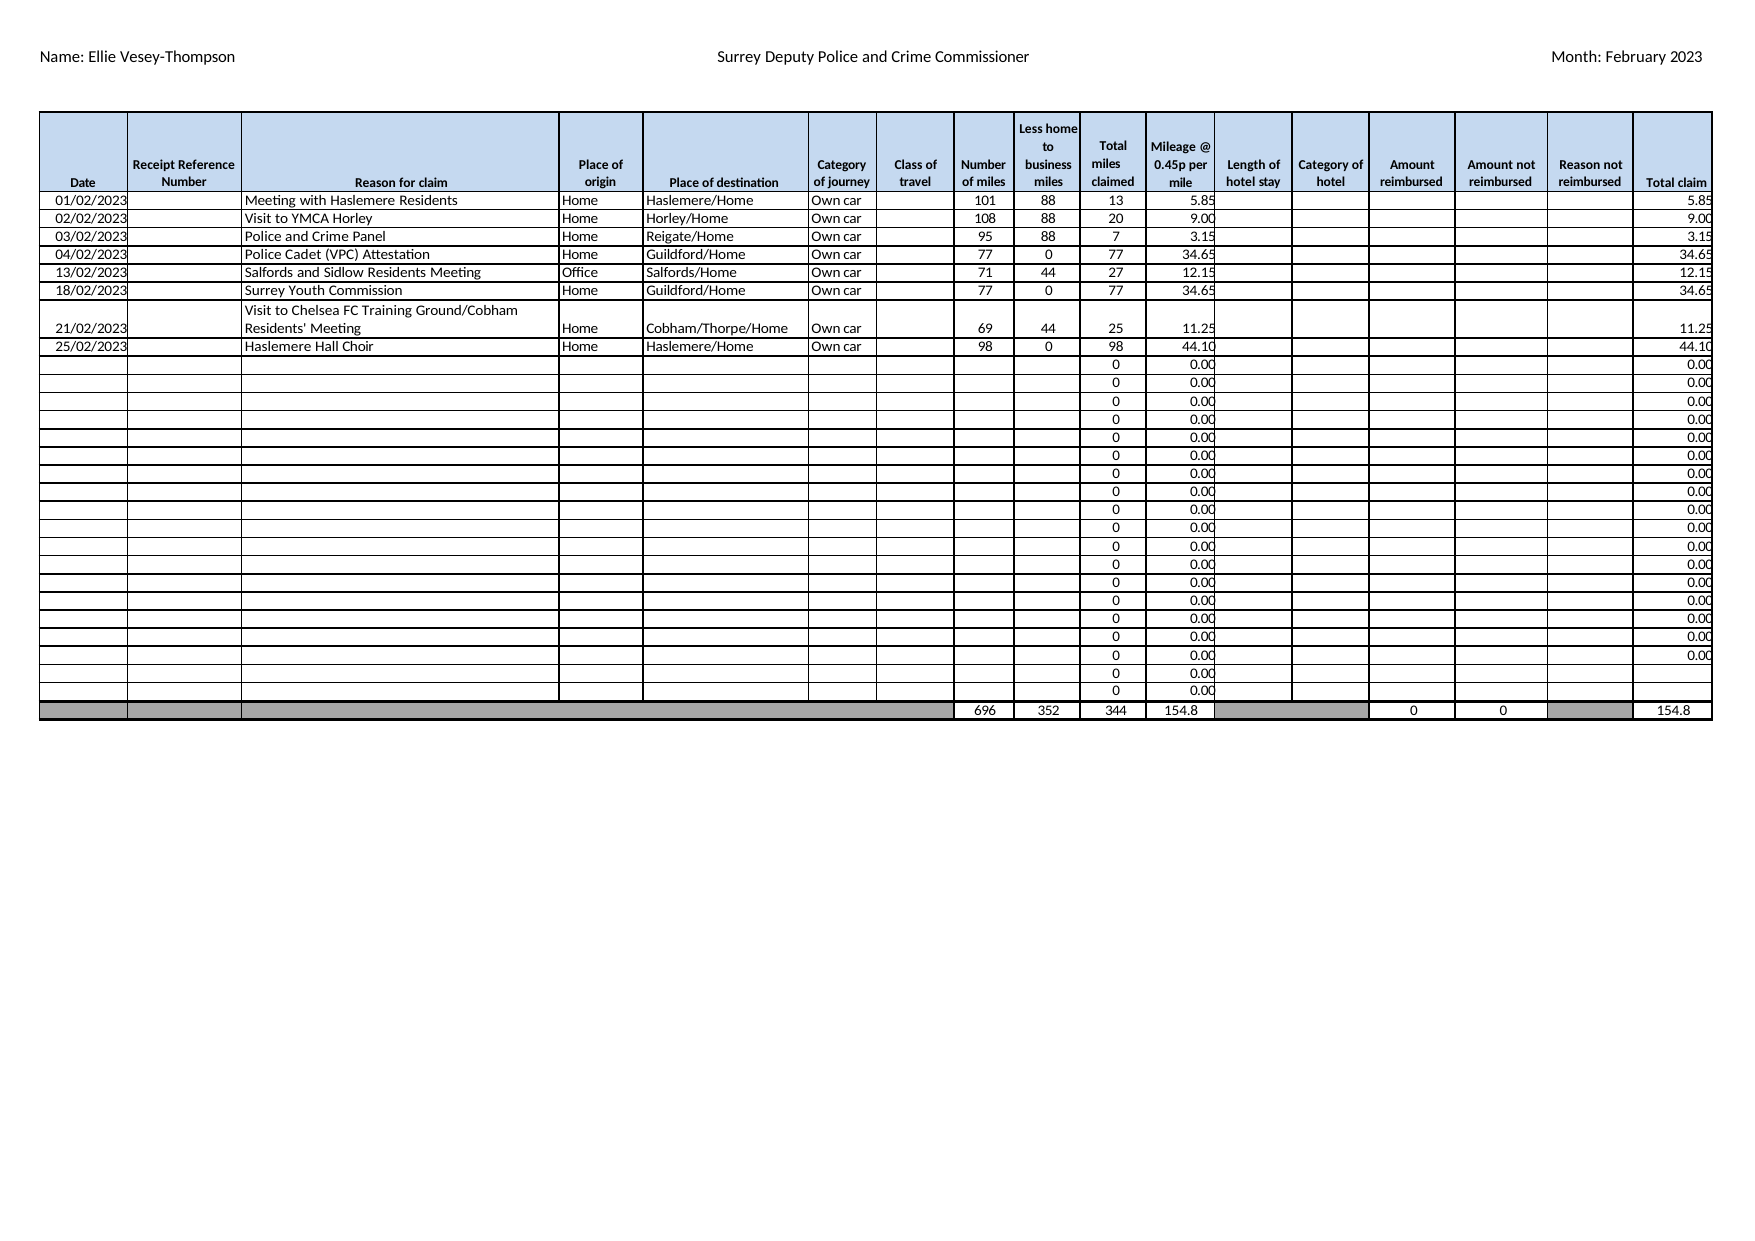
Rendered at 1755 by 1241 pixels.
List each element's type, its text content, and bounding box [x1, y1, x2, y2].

table_cell 11.25 [1147, 301, 1214, 337]
table_cell [1548, 265, 1632, 281]
table_cell [1456, 339, 1547, 355]
table_header Total miles claimed [1081, 113, 1145, 191]
table_cell [1293, 430, 1368, 446]
table_cell [644, 575, 808, 591]
table_cell [1015, 556, 1079, 573]
table_cell 0 [1015, 283, 1079, 299]
table_cell 0 [1081, 575, 1145, 591]
table_cell 34.65 [1147, 247, 1214, 263]
table_cell [1456, 520, 1547, 537]
table_cell [1456, 502, 1547, 518]
table_cell [242, 411, 558, 428]
table_cell [1548, 210, 1632, 227]
table_cell Home [560, 228, 642, 245]
table_cell [877, 228, 953, 245]
table_cell 0.00 [1147, 357, 1214, 373]
table_cell [877, 283, 953, 299]
table_cell [1215, 430, 1291, 446]
table_cell [1015, 575, 1079, 591]
table_cell [809, 375, 876, 392]
table_cell [40, 593, 127, 609]
table_cell [40, 538, 127, 555]
table_cell [1456, 484, 1547, 500]
table_cell 0.00 [1147, 611, 1214, 627]
table_cell 0.00 [1634, 593, 1711, 609]
table_cell [955, 647, 1013, 664]
table_cell [809, 538, 876, 555]
table_cell Home [560, 339, 642, 355]
table_cell 0 [1015, 339, 1079, 355]
table_header Reason for claim [242, 113, 558, 191]
table_cell 5.85 [1147, 192, 1214, 209]
table_cell [242, 430, 558, 446]
table_cell [955, 484, 1013, 500]
table_cell [1456, 593, 1547, 609]
table_cell 12.15 [1634, 265, 1711, 281]
table_cell 12.15 [1147, 265, 1214, 281]
table_cell [1370, 283, 1454, 299]
table_cell 154.8 [1634, 703, 1711, 718]
table_cell [1293, 283, 1368, 299]
table_cell [877, 683, 953, 700]
table_cell [128, 339, 241, 355]
table_header Category of hotel [1293, 113, 1368, 191]
table_cell 34.65 [1147, 283, 1214, 299]
table_cell 0 [1456, 703, 1547, 718]
table_cell [1548, 611, 1632, 627]
table_cell [955, 430, 1013, 446]
table_cell 0 [1015, 247, 1079, 263]
table_cell [1370, 647, 1454, 664]
table_cell [560, 611, 642, 627]
table_cell [1548, 575, 1632, 591]
table_cell [809, 430, 876, 446]
table_cell [242, 484, 558, 500]
table_cell Cobham/Thorpe/Home [644, 301, 808, 337]
table_cell 5.85 [1634, 192, 1711, 209]
table_cell [1370, 247, 1454, 263]
table_cell [242, 448, 558, 464]
table_cell [1370, 683, 1454, 700]
table_cell [40, 647, 127, 664]
table_cell [1215, 665, 1291, 682]
table_cell [1293, 538, 1368, 555]
table_cell [242, 647, 558, 664]
table_cell [1015, 629, 1079, 645]
table_cell 21/02/2023 [40, 301, 127, 337]
table_cell [560, 357, 642, 373]
table_cell 77 [955, 247, 1013, 263]
table_cell 0.00 [1147, 629, 1214, 645]
table_cell [1456, 575, 1547, 591]
table_cell 0.00 [1634, 502, 1711, 518]
table_cell [1215, 339, 1291, 355]
table_cell [877, 192, 953, 209]
table_cell Home [560, 283, 642, 299]
table_cell [128, 683, 241, 700]
table_cell [877, 647, 953, 664]
table_header Total claim [1634, 113, 1711, 191]
table_cell 0.00 [1634, 520, 1711, 537]
table_cell [40, 375, 127, 392]
table_cell Salfords/Home [644, 265, 808, 281]
table_cell [1548, 520, 1632, 537]
table_header Class of travel [877, 113, 953, 191]
table_cell [242, 393, 558, 410]
table_cell 0 [1081, 375, 1145, 392]
table_cell [644, 502, 808, 518]
table_header Length of hotel stay [1215, 113, 1291, 191]
table_cell [1548, 301, 1632, 337]
table_cell [1015, 448, 1079, 464]
table_header Category of journey [809, 113, 876, 191]
table_cell [1456, 357, 1547, 373]
table_cell [128, 556, 241, 573]
table_cell [40, 466, 127, 482]
table_cell 0.00 [1147, 593, 1214, 609]
table_cell [1215, 448, 1291, 464]
table_cell [1370, 593, 1454, 609]
table_cell 13 [1081, 192, 1145, 209]
table_cell [1456, 683, 1547, 700]
table_cell [242, 629, 558, 645]
table_cell [1293, 228, 1368, 245]
table_cell [877, 484, 953, 500]
table_cell [809, 683, 876, 700]
table_cell 11.25 [1634, 301, 1711, 337]
table_cell [1215, 393, 1291, 410]
table_cell [40, 430, 127, 446]
table_cell [877, 339, 953, 355]
table_cell [40, 448, 127, 464]
table_cell [1370, 629, 1454, 645]
table_cell [1370, 411, 1454, 428]
table_cell [1370, 357, 1454, 373]
table_cell 34.65 [1634, 247, 1711, 263]
table_header Number of miles [955, 113, 1013, 191]
table_cell 0 [1081, 665, 1145, 682]
table_cell [1548, 703, 1632, 718]
table_cell 0 [1081, 502, 1145, 518]
table_cell Own car [809, 265, 876, 281]
table_cell 02/02/2023 [40, 210, 127, 227]
table_cell [877, 593, 953, 609]
table_cell 95 [955, 228, 1013, 245]
table_cell [809, 502, 876, 518]
table_cell [1548, 448, 1632, 464]
table_cell [1456, 430, 1547, 446]
table_cell [1548, 247, 1632, 263]
table_cell [644, 556, 808, 573]
table_cell [1015, 484, 1079, 500]
table_cell 0.00 [1147, 375, 1214, 392]
table_header Reason not reimbursed [1548, 113, 1632, 191]
table_cell [242, 375, 558, 392]
table_cell [644, 466, 808, 482]
table_cell Home [560, 192, 642, 209]
table_cell 18/02/2023 [40, 283, 127, 299]
table_cell [128, 228, 241, 245]
table_cell [1293, 647, 1368, 664]
table_cell [955, 520, 1013, 537]
table_cell [128, 210, 241, 227]
table_cell 88 [1015, 192, 1079, 209]
table_cell [1015, 593, 1079, 609]
table_cell 69 [955, 301, 1013, 337]
table_cell 03/02/2023 [40, 228, 127, 245]
table_cell [1215, 593, 1291, 609]
table_cell [1293, 665, 1368, 682]
table_cell [644, 375, 808, 392]
table_cell 25/02/2023 [40, 339, 127, 355]
table_cell 0.00 [1147, 683, 1214, 700]
table_cell [809, 593, 876, 609]
table_cell 0 [1081, 393, 1145, 410]
text Name: Ellie Vesey-Thompson Surrey Deputy Police and Crime Commissioner Month: February 2023 [39, 46, 1725, 66]
table_cell [1370, 265, 1454, 281]
table_cell [1548, 502, 1632, 518]
table_cell [1015, 393, 1079, 410]
table_cell [1456, 538, 1547, 555]
table_cell [40, 629, 127, 645]
table_cell 0 [1081, 357, 1145, 373]
table_cell [1456, 665, 1547, 682]
table_cell 0 [1081, 683, 1145, 700]
table_cell [1293, 339, 1368, 355]
table_cell [955, 466, 1013, 482]
table_cell 0.00 [1634, 393, 1711, 410]
table_cell [1015, 411, 1079, 428]
table_cell [242, 665, 558, 682]
table_cell Visit to Chelsea FC Training Ground/Cobham Residents' Meeting [242, 301, 558, 337]
table_cell [560, 538, 642, 555]
table_cell [644, 647, 808, 664]
table_cell [1293, 520, 1368, 537]
table_cell [560, 520, 642, 537]
table_cell 0.00 [1147, 520, 1214, 537]
table_cell [1015, 683, 1079, 700]
table_cell [1215, 556, 1291, 573]
table_cell [40, 411, 127, 428]
table_cell 88 [1015, 228, 1079, 245]
table_cell Visit to YMCA Horley [242, 210, 558, 227]
table_cell [877, 375, 953, 392]
table_cell 44.10 [1634, 339, 1711, 355]
table_cell 696 [955, 703, 1013, 718]
table_cell [1015, 502, 1079, 518]
table_cell Home [560, 247, 642, 263]
table_cell [955, 575, 1013, 591]
table_cell Own car [809, 301, 876, 337]
table_cell [128, 520, 241, 537]
table_cell [242, 593, 558, 609]
table_cell [644, 593, 808, 609]
table_cell [877, 520, 953, 537]
table_cell [644, 538, 808, 555]
table_cell [1015, 538, 1079, 555]
table_cell [877, 357, 953, 373]
table_cell [128, 538, 241, 555]
table_cell [955, 629, 1013, 645]
table_cell [560, 448, 642, 464]
table_cell [877, 502, 953, 518]
table_cell Reigate/Home [644, 228, 808, 245]
table_cell 352 [1015, 703, 1079, 718]
table_cell Home [560, 301, 642, 337]
table_cell [1015, 647, 1079, 664]
table_cell [955, 611, 1013, 627]
table_cell [1293, 357, 1368, 373]
table_cell [1456, 393, 1547, 410]
table_cell [644, 357, 808, 373]
table_cell 101 [955, 192, 1013, 209]
table_cell [560, 393, 642, 410]
table_cell [1215, 466, 1291, 482]
table_cell [955, 448, 1013, 464]
table_cell 44 [1015, 265, 1079, 281]
table_cell 98 [955, 339, 1013, 355]
table_cell [644, 448, 808, 464]
table_cell [242, 575, 558, 591]
table_cell [128, 665, 241, 682]
table_cell [1215, 520, 1291, 537]
table_cell 27 [1081, 265, 1145, 281]
table_cell 0.00 [1147, 665, 1214, 682]
table_cell [1293, 265, 1368, 281]
table_cell [128, 265, 241, 281]
table_cell [1215, 629, 1291, 645]
table_cell 0 [1081, 538, 1145, 555]
table_cell [128, 502, 241, 518]
table_cell [1548, 466, 1632, 482]
table_cell [40, 484, 127, 500]
table_cell [1215, 301, 1291, 337]
table_cell [40, 357, 127, 373]
table_cell Own car [809, 192, 876, 209]
table_cell [1456, 448, 1547, 464]
table_cell [877, 210, 953, 227]
table_cell [877, 611, 953, 627]
table_cell 04/02/2023 [40, 247, 127, 263]
table_cell 0.00 [1634, 357, 1711, 373]
table_cell 0 [1081, 466, 1145, 482]
table_cell [1293, 466, 1368, 482]
table_cell [877, 301, 953, 337]
table_cell [1015, 611, 1079, 627]
table_cell Police Cadet (VPC) Attestation [242, 247, 558, 263]
table_cell [1015, 466, 1079, 482]
table_cell [955, 683, 1013, 700]
table_cell [1548, 430, 1632, 446]
table_cell [1293, 502, 1368, 518]
table_cell 9.00 [1634, 210, 1711, 227]
table_cell [1215, 683, 1291, 700]
table_cell [1548, 556, 1632, 573]
table_cell [1293, 247, 1368, 263]
table_cell 0.00 [1147, 538, 1214, 555]
table_cell [1293, 484, 1368, 500]
table_cell [128, 301, 241, 337]
table_cell [1634, 683, 1711, 700]
table_cell Haslemere/Home [644, 339, 808, 355]
table_cell 0.00 [1634, 575, 1711, 591]
table_cell [1015, 375, 1079, 392]
table_cell 0.00 [1634, 375, 1711, 392]
table_cell [242, 683, 558, 700]
table_cell [1015, 430, 1079, 446]
table_cell [1456, 265, 1547, 281]
table_cell 0.00 [1147, 575, 1214, 591]
table_cell [1456, 283, 1547, 299]
table_cell [877, 665, 953, 682]
table_cell 0.00 [1147, 466, 1214, 482]
table_cell 3.15 [1634, 228, 1711, 245]
table_cell [128, 629, 241, 645]
table_cell [1215, 265, 1291, 281]
table_cell [644, 629, 808, 645]
table_cell 0.00 [1634, 629, 1711, 645]
table_cell [242, 520, 558, 537]
table_cell [1548, 357, 1632, 373]
table_cell [1370, 339, 1454, 355]
table_cell [644, 665, 808, 682]
table_cell [1215, 210, 1291, 227]
table_cell 9.00 [1147, 210, 1214, 227]
table_cell [1370, 210, 1454, 227]
table_header Place of origin [560, 113, 642, 191]
table_cell [1370, 375, 1454, 392]
table_cell 0.00 [1634, 484, 1711, 500]
table_cell [1370, 611, 1454, 627]
table_cell 0 [1081, 629, 1145, 645]
table_cell [1548, 484, 1632, 500]
table_cell [1456, 192, 1547, 209]
table_cell 0.00 [1147, 556, 1214, 573]
table_cell Horley/Home [644, 210, 808, 227]
table_cell [809, 466, 876, 482]
table_cell [644, 393, 808, 410]
table_cell [560, 484, 642, 500]
table_cell [560, 665, 642, 682]
table_cell [1293, 375, 1368, 392]
table_cell [560, 466, 642, 482]
table_cell Own car [809, 339, 876, 355]
table_cell [1015, 520, 1079, 537]
table_cell [877, 247, 953, 263]
table_cell [877, 430, 953, 446]
table_cell [1215, 247, 1291, 263]
table_cell 0.00 [1147, 647, 1214, 664]
table_cell [1548, 593, 1632, 609]
table_cell [1293, 210, 1368, 227]
table_cell 0.00 [1634, 556, 1711, 573]
table_cell [1215, 611, 1291, 627]
table_cell [1370, 484, 1454, 500]
table_cell [809, 520, 876, 537]
table_cell [1293, 393, 1368, 410]
table_cell [1548, 683, 1632, 700]
table_cell 0 [1081, 611, 1145, 627]
table_header Date [40, 113, 127, 191]
table_cell [128, 283, 241, 299]
table_cell [1370, 430, 1454, 446]
table_cell [1548, 665, 1632, 682]
table_cell [1215, 357, 1291, 373]
table_cell [242, 502, 558, 518]
table_cell [1456, 556, 1547, 573]
table_cell 0 [1370, 703, 1454, 718]
table_cell Own car [809, 247, 876, 263]
table_cell [40, 502, 127, 518]
table_cell 13/02/2023 [40, 265, 127, 281]
table_cell [877, 448, 953, 464]
table_cell [128, 466, 241, 482]
table_cell Guildford/Home [644, 247, 808, 263]
table_cell [242, 357, 558, 373]
table_cell [560, 502, 642, 518]
table_cell 77 [1081, 247, 1145, 263]
table_cell [877, 411, 953, 428]
table_header Mileage @ 0.45p per mile [1147, 113, 1214, 191]
table_cell 44 [1015, 301, 1079, 337]
table_cell [1293, 192, 1368, 209]
table_cell [1548, 393, 1632, 410]
table_cell [644, 430, 808, 446]
table_cell [1548, 629, 1632, 645]
table_cell [955, 538, 1013, 555]
table_cell Own car [809, 283, 876, 299]
table_cell 0 [1081, 484, 1145, 500]
table_cell [1456, 247, 1547, 263]
table_cell [1370, 502, 1454, 518]
table_cell [1215, 502, 1291, 518]
table_cell [242, 611, 558, 627]
table_cell [1456, 611, 1547, 627]
table_cell [1293, 301, 1368, 337]
table_cell [809, 629, 876, 645]
table_cell [955, 665, 1013, 682]
table_cell [1456, 647, 1547, 664]
table_cell [877, 629, 953, 645]
table_cell 0.00 [1147, 393, 1214, 410]
table_cell [128, 430, 241, 446]
table_cell [242, 703, 953, 718]
table_cell 0.00 [1147, 484, 1214, 500]
table_cell [1456, 411, 1547, 428]
table_cell [955, 411, 1013, 428]
table_cell 7 [1081, 228, 1145, 245]
table_header Receipt Reference Number [128, 113, 241, 191]
table_cell [128, 484, 241, 500]
table_cell 0.00 [1147, 411, 1214, 428]
table_cell [128, 375, 241, 392]
table_cell [809, 448, 876, 464]
table_cell [877, 393, 953, 410]
table_cell 3.15 [1147, 228, 1214, 245]
table_cell [1456, 228, 1547, 245]
table_cell [1293, 593, 1368, 609]
table_cell 0 [1081, 593, 1145, 609]
table_header Amount not reimbursed [1456, 113, 1547, 191]
table_cell [128, 357, 241, 373]
table_cell [40, 520, 127, 537]
table_cell [128, 393, 241, 410]
table_cell [1370, 466, 1454, 482]
table_cell [1370, 393, 1454, 410]
table_cell [1215, 375, 1291, 392]
table_cell Own car [809, 228, 876, 245]
table_cell [560, 683, 642, 700]
table_cell [40, 683, 127, 700]
table_cell [1215, 228, 1291, 245]
table_cell 88 [1015, 210, 1079, 227]
table_cell [1456, 629, 1547, 645]
table_cell [560, 375, 642, 392]
table_cell Haslemere/Home [644, 192, 808, 209]
table_cell 01/02/2023 [40, 192, 127, 209]
table_cell [1215, 484, 1291, 500]
table_cell Police and Crime Panel [242, 228, 558, 245]
table_cell [1370, 520, 1454, 537]
table_cell [560, 593, 642, 609]
table_cell Salfords and Sidlow Residents Meeting [242, 265, 558, 281]
table_cell [644, 611, 808, 627]
table_cell [1015, 665, 1079, 682]
table_cell Office [560, 265, 642, 281]
table_cell [1370, 448, 1454, 464]
table_cell [1293, 575, 1368, 591]
table_cell 0.00 [1147, 502, 1214, 518]
table_cell [560, 629, 642, 645]
table_cell [1215, 647, 1291, 664]
table_cell [560, 556, 642, 573]
table_cell [877, 538, 953, 555]
table_cell [40, 575, 127, 591]
table_cell [1456, 375, 1547, 392]
table_cell 34.65 [1634, 283, 1711, 299]
table_cell [128, 647, 241, 664]
table_cell 20 [1081, 210, 1145, 227]
table_cell 71 [955, 265, 1013, 281]
table_cell Guildford/Home [644, 283, 808, 299]
table_cell 0 [1081, 647, 1145, 664]
table_cell [40, 393, 127, 410]
table_cell [40, 665, 127, 682]
table_cell [128, 448, 241, 464]
table_cell [955, 502, 1013, 518]
table_cell 0 [1081, 411, 1145, 428]
table_cell [644, 683, 808, 700]
table_cell 0.00 [1634, 411, 1711, 428]
table_cell [1548, 283, 1632, 299]
table_cell [955, 375, 1013, 392]
table_cell 344 [1081, 703, 1145, 718]
table_cell [877, 466, 953, 482]
table_cell [242, 556, 558, 573]
table_cell Meeting with Haslemere Residents [242, 192, 558, 209]
table_cell 44.10 [1147, 339, 1214, 355]
table_cell [1634, 665, 1711, 682]
table_cell [809, 556, 876, 573]
table_header Amount reimbursed [1370, 113, 1454, 191]
table_cell [560, 411, 642, 428]
table_cell 0.00 [1634, 448, 1711, 464]
table_cell [1293, 629, 1368, 645]
table_cell [644, 411, 808, 428]
table_cell 0.00 [1634, 611, 1711, 627]
table_cell [560, 647, 642, 664]
table_cell 98 [1081, 339, 1145, 355]
table_cell 0.00 [1634, 647, 1711, 664]
table_cell [1370, 301, 1454, 337]
table_header Less home to business miles [1015, 113, 1079, 191]
table_cell [809, 665, 876, 682]
table_cell [1370, 538, 1454, 555]
table_cell [128, 247, 241, 263]
table_cell [560, 575, 642, 591]
table_cell [1456, 466, 1547, 482]
table_cell [1215, 283, 1291, 299]
table_cell [1548, 375, 1632, 392]
table_cell [1548, 228, 1632, 245]
table_cell [1215, 703, 1368, 718]
table_header Place of destination [644, 113, 808, 191]
table_cell [809, 393, 876, 410]
table_cell [1370, 665, 1454, 682]
table_cell [809, 484, 876, 500]
table_cell [644, 520, 808, 537]
table_cell [40, 703, 127, 718]
table_cell [1215, 192, 1291, 209]
table_cell [1370, 192, 1454, 209]
table_cell 154.8 [1147, 703, 1214, 718]
table_cell 0.00 [1634, 538, 1711, 555]
table_cell [242, 466, 558, 482]
table_cell [128, 593, 241, 609]
table_cell Haslemere Hall Choir [242, 339, 558, 355]
table_cell [955, 556, 1013, 573]
table_cell [1370, 575, 1454, 591]
table_cell [1293, 611, 1368, 627]
table_cell 108 [955, 210, 1013, 227]
table_cell [40, 611, 127, 627]
table_cell [242, 538, 558, 555]
table_cell [560, 430, 642, 446]
table_cell [877, 556, 953, 573]
table_cell 0.00 [1147, 448, 1214, 464]
table_cell 0.00 [1634, 466, 1711, 482]
table_cell [1015, 357, 1079, 373]
table_cell [1548, 411, 1632, 428]
table_cell 0 [1081, 556, 1145, 573]
table_cell [1215, 575, 1291, 591]
table_cell Surrey Youth Commission [242, 283, 558, 299]
table_cell 0.00 [1634, 430, 1711, 446]
table_cell [1293, 556, 1368, 573]
table_cell [809, 611, 876, 627]
table_cell [955, 393, 1013, 410]
table_cell [128, 703, 241, 718]
table_cell 77 [955, 283, 1013, 299]
table_cell [1293, 411, 1368, 428]
table_cell [128, 411, 241, 428]
table_cell [1548, 647, 1632, 664]
table_cell [955, 593, 1013, 609]
table_cell 0 [1081, 430, 1145, 446]
table_cell [1293, 683, 1368, 700]
table_cell [128, 192, 241, 209]
table_cell 77 [1081, 283, 1145, 299]
table_cell [877, 265, 953, 281]
table_cell [955, 357, 1013, 373]
table_cell [1370, 228, 1454, 245]
table_cell [1548, 538, 1632, 555]
table_cell [1456, 301, 1547, 337]
table_cell [1548, 339, 1632, 355]
table_cell [809, 647, 876, 664]
table_cell 0.00 [1147, 430, 1214, 446]
table_cell [1215, 538, 1291, 555]
table_cell [1370, 556, 1454, 573]
table_cell [809, 357, 876, 373]
table_cell 25 [1081, 301, 1145, 337]
table_cell [1548, 192, 1632, 209]
table_cell [809, 575, 876, 591]
table_cell 0 [1081, 448, 1145, 464]
table_cell [1293, 448, 1368, 464]
table_cell Own car [809, 210, 876, 227]
table_cell [128, 575, 241, 591]
table_cell [877, 575, 953, 591]
table_cell [40, 556, 127, 573]
table_cell [1456, 210, 1547, 227]
table_cell Home [560, 210, 642, 227]
table_cell [128, 611, 241, 627]
table_cell [809, 411, 876, 428]
table_cell [644, 484, 808, 500]
table_cell 0 [1081, 520, 1145, 537]
table_cell [1215, 411, 1291, 428]
